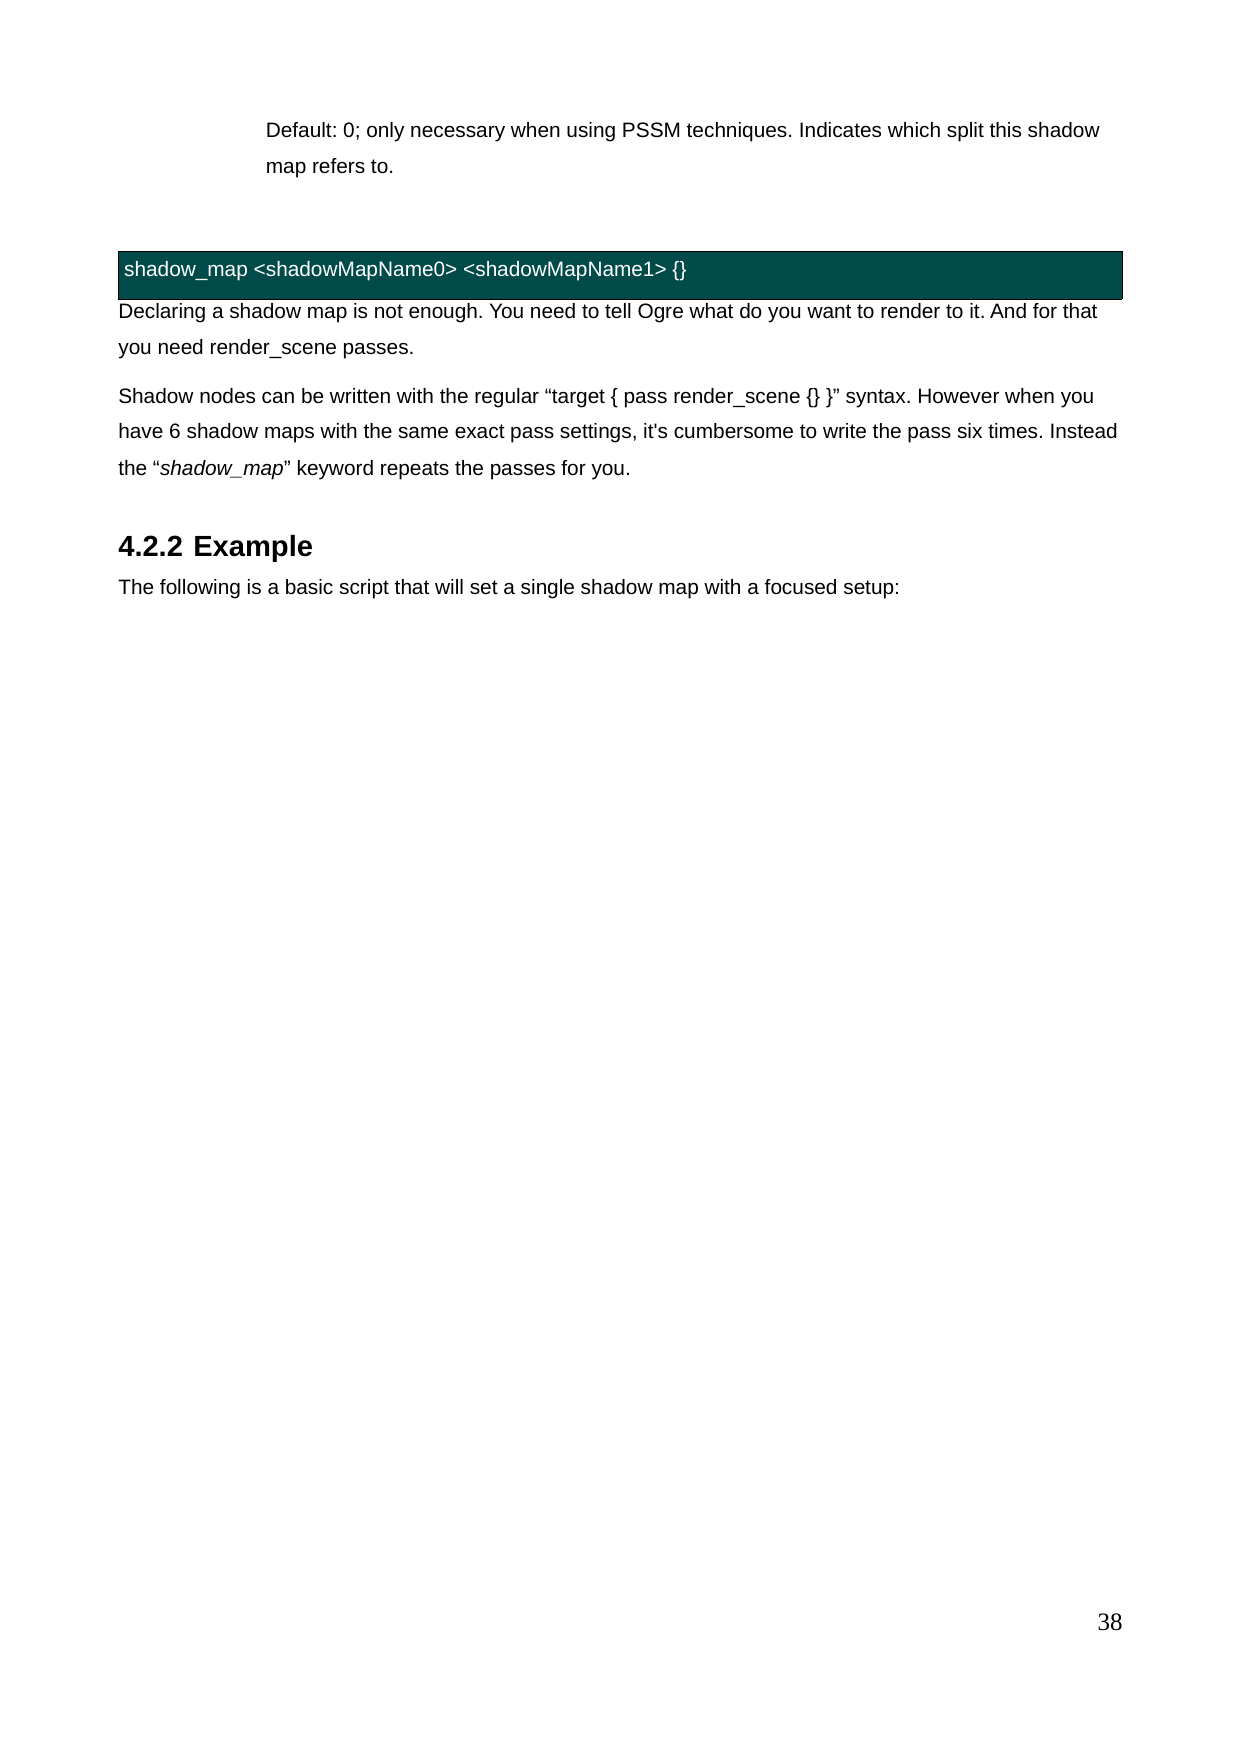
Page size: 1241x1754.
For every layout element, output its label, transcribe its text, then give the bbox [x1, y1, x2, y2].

text Shadow nodes can be written with the regular “target { pass render_scene {} }” syntax. However when you have 6 shadow maps with the same exact pass settings, it's cumbersome to write the pass six times. Instead the “shadow_map” keyword repeats the passes for you. [118, 383, 1122, 479]
text Declaring a shadow map is not enough. You need to tell Ogre what do you want to render to it. And for that you need render_scene passes. [118, 300, 1122, 359]
subtitle Example [118, 529, 1122, 562]
text Default: 0; only necessary when using PSSM techniques. Indicates which split this shadow map refers to. [266, 118, 1122, 178]
table_header shadow_map <shadowMapName0> <shadowMapName1> {} [119, 252, 1122, 299]
text The following is a basic script that will set a single shadow map with a focused setup: [118, 575, 1122, 599]
